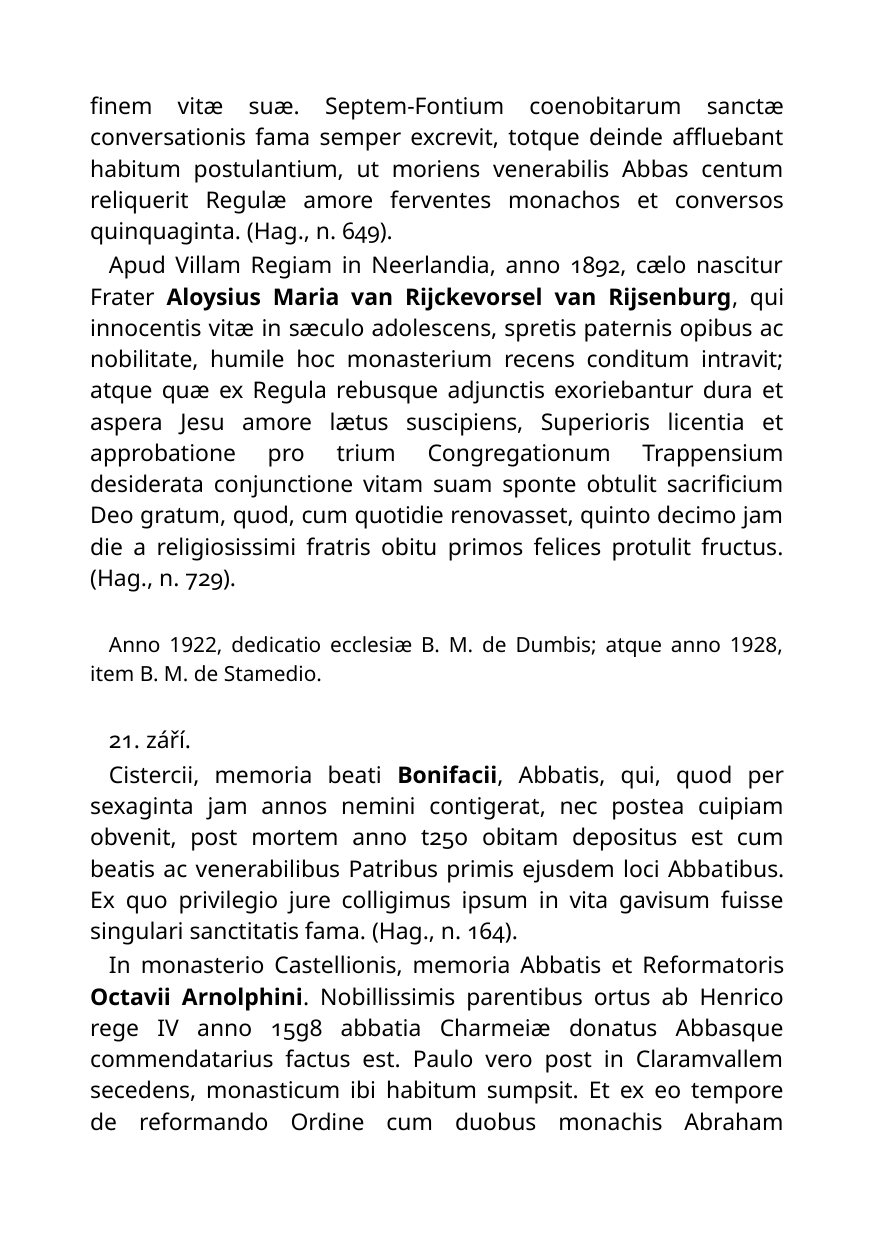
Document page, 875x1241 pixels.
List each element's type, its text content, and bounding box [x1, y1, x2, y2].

text finem vitæ suæ. Septem-Fontium coenobitarum sanctæ conversationis fama semper excrevit, totque deinde affluebant habitum postulantium, ut moriens venerabilis Abbas centum reliquerit Regulæ amore ferventes monachos et conversos quinquaginta. (Hag., n. 649). [90, 90, 784, 246]
text Cistercii, memoria beati Bonifacii, Abbatis, qui, quod per sexaginta jam annos nemini contigerat, nec postea cuipiam obvenit, post mortem anno t25o obitam depositus est cum beatis ac venerabilibus Patribus primis ejusdem loci Abba­tibus. Ex quo privilegio jure colligimus ipsum in vita gavisum fuisse singulari sanctitatis fama. (Hag., n. 164). [90, 759, 784, 946]
text 21. září. [90, 724, 784, 756]
text In monasterio Castellionis, memoria Abbatis et Reforma­toris Octavii Arnolphini. Nobillissimis parentibus ortus ab Henrico rege IV anno 15g8 abbatia Charmeiæ donatus Abbasque commendatarius factus est. Paulo vero post in Claramvallem secedens, monasticum ibi habitum sumpsit. Et ex eo tempore de reformando Ordine cum duobus monachis Abraham [90, 949, 784, 1137]
text Apud Villam Regiam in Neerlandia, anno 1892, cælo nascitur Frater Aloysius Maria van Rijckevorsel van Rijsenburg, qui innocentis vitæ in sæculo adolescens, spretis paternis opibus ac nobilitate, humile hoc monasterium recens conditum intravit; atque quæ ex Regula rebusque adjunctis exoriebantur dura et aspera Jesu amore lætus suscipiens, Superioris licentia et approbatione pro trium Congregationum Trappensium desiderata conjunctione vitam suam sponte obtulit sacrificium Deo gratum, quod, cum quotidie renovasset, quinto decimo jam die a religiosissimi fratris obitu primos felices protulit fructus. (Hag., n. 729). [90, 249, 784, 593]
text Anno 1922, dedicatio ecclesiæ B. M. de Dumbis; atque anno 1928, item B. M. de Stamedio. [90, 630, 784, 687]
